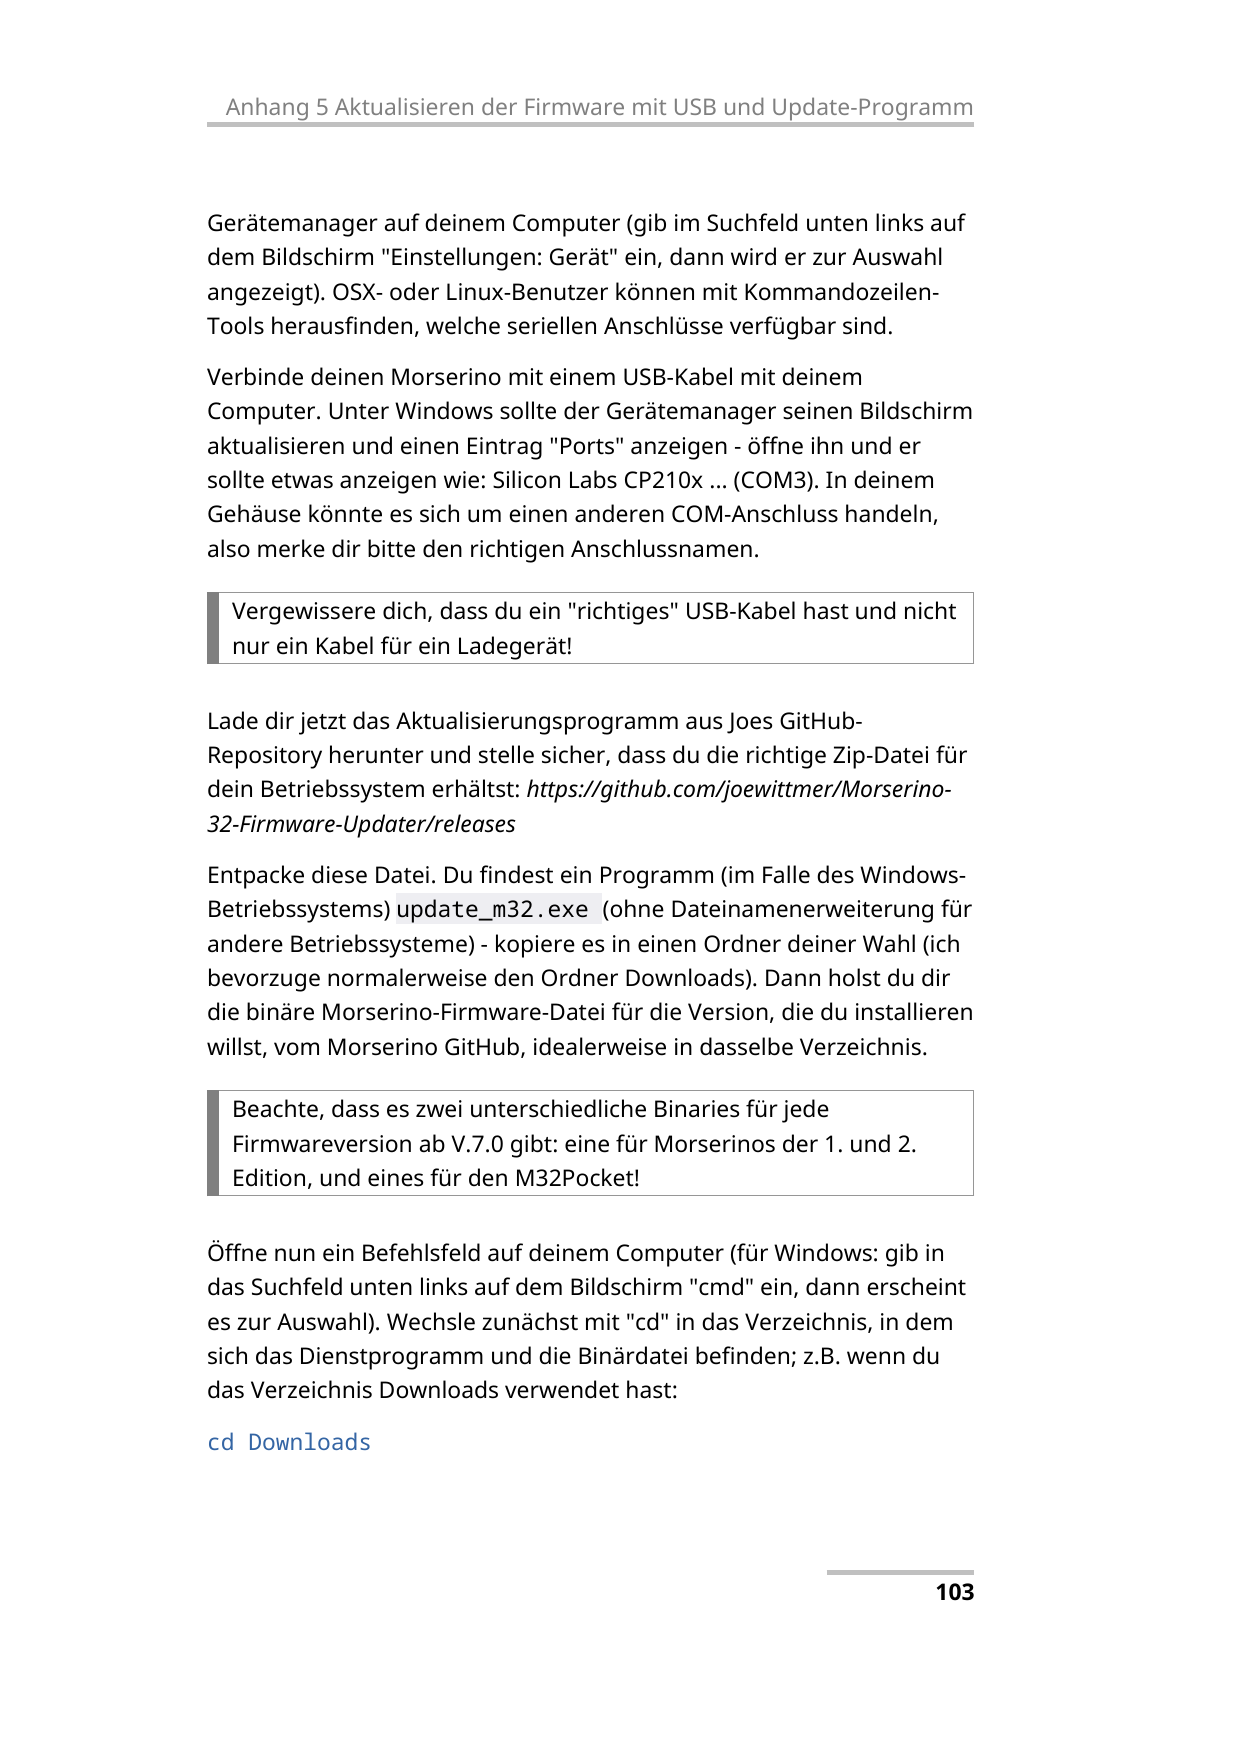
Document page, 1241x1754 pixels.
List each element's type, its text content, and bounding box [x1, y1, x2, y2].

text Gerätemanager auf deinem Computer (gib im Suchfeld unten links auf dem Bildschirm "Einstellungen: Gerät" ein, dann wird er zur Auswahl angezeigt). OSX- oder Linux-Benutzer können mit Kommandozeilen-Tools herausfinden, welche seriellen Anschlüsse verfügbar sind. [207, 207, 974, 341]
text Entpacke diese Datei. Du findest ein Programm (im Falle des Windows-Betriebssystems) update_m32.exe (ohne Dateinamenerweiterung für andere Betriebssysteme) - kopiere es in einen Ordner deiner Wahl (ich bevorzuge normalerweise den Ordner Downloads). Dann holst du dir die binäre Morserino-Firmware-Datei für die Version, die du installieren willst, vom Morserino GitHub, idealerweise in dasselbe Verzeichnis. [207, 859, 974, 1062]
text Lade dir jetzt das Aktualisierungsprogramm aus Joes GitHub-Repository herunter und stelle sicher, dass du die richtige Zip-Datei für dein Betriebssystem erhältst: https://github.com/joewittmer/Morserino-32-Firmware-Updater/releases [207, 705, 974, 839]
text cd Downloads [207, 1426, 974, 1457]
text Beachte, dass es zwei unterschiedliche Binaries für jede Firmwareversion ab V.7.0 gibt: eine für Morserinos der 1. und 2. Edition, und eines für den M32Pocket! [219, 1091, 973, 1195]
text Vergewissere dich, dass du ein "richtiges" USB-Kabel hast und nicht nur ein Kabel für ein Ladegerät! [219, 593, 973, 663]
text Verbinde deinen Morserino mit einem USB-Kabel mit deinem Computer. Unter Windows sollte der Gerätemanager seinen Bildschirm aktualisieren und einen Eintrag "Ports" anzeigen - öffne ihn und er sollte etwas anzeigen wie: Silicon Labs CP210x ... (COM3). In deinem Gehäuse könnte es sich um einen anderen COM-Anschluss handeln, also merke dir bitte den richtigen Anschlussnamen. [207, 361, 974, 564]
text Öffne nun ein Befehlsfeld auf deinem Computer (für Windows: gib in das Suchfeld unten links auf dem Bildschirm "cmd" ein, dann erscheint es zur Auswahl). Wechsle zunächst mit "cd" in das Verzeichnis, in dem sich das Dienstprogramm und die Binärdatei befinden; z.B. wenn du das Verzeichnis Downloads verwendet hast: [207, 1237, 974, 1406]
